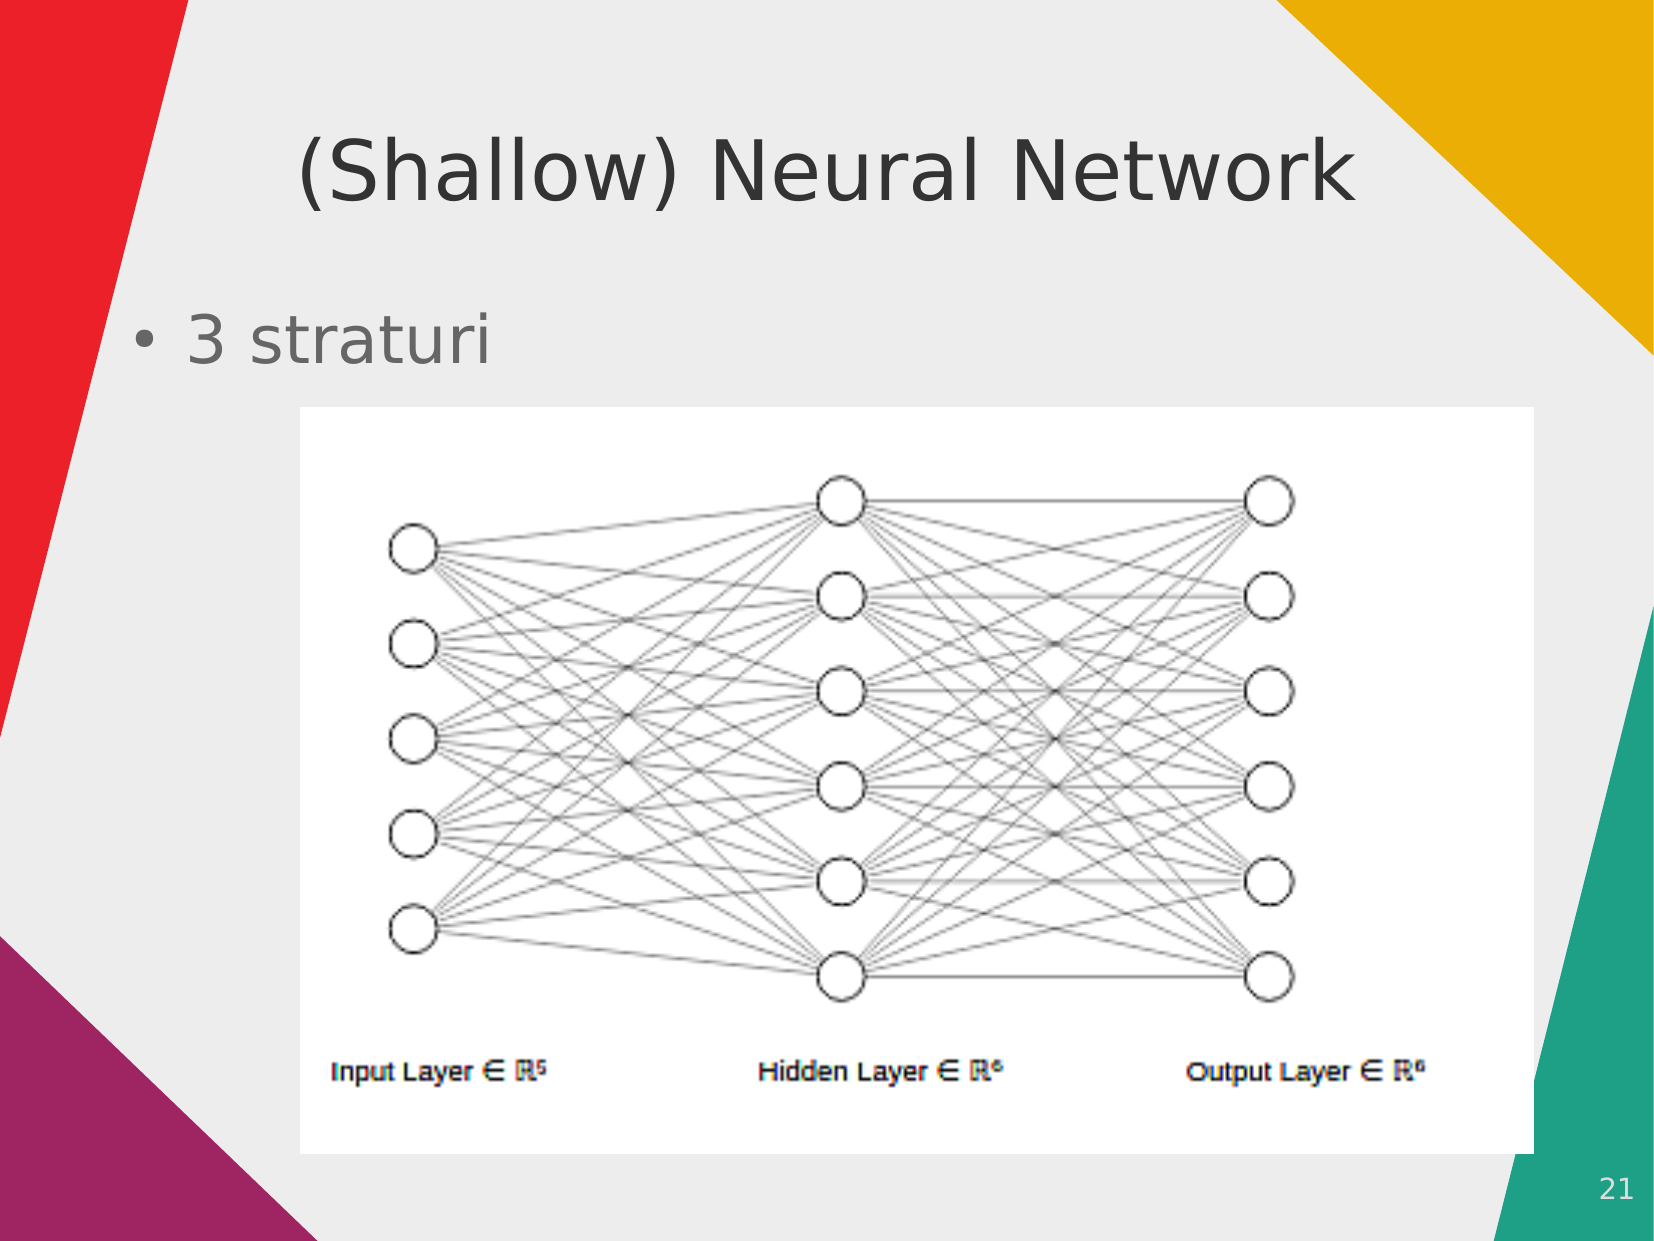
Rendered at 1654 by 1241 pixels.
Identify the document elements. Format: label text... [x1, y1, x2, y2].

picture [300, 407, 1534, 1154]
title (Shallow) Neural Network [114, 73, 1539, 271]
list 3 straturi [114, 302, 1539, 1033]
